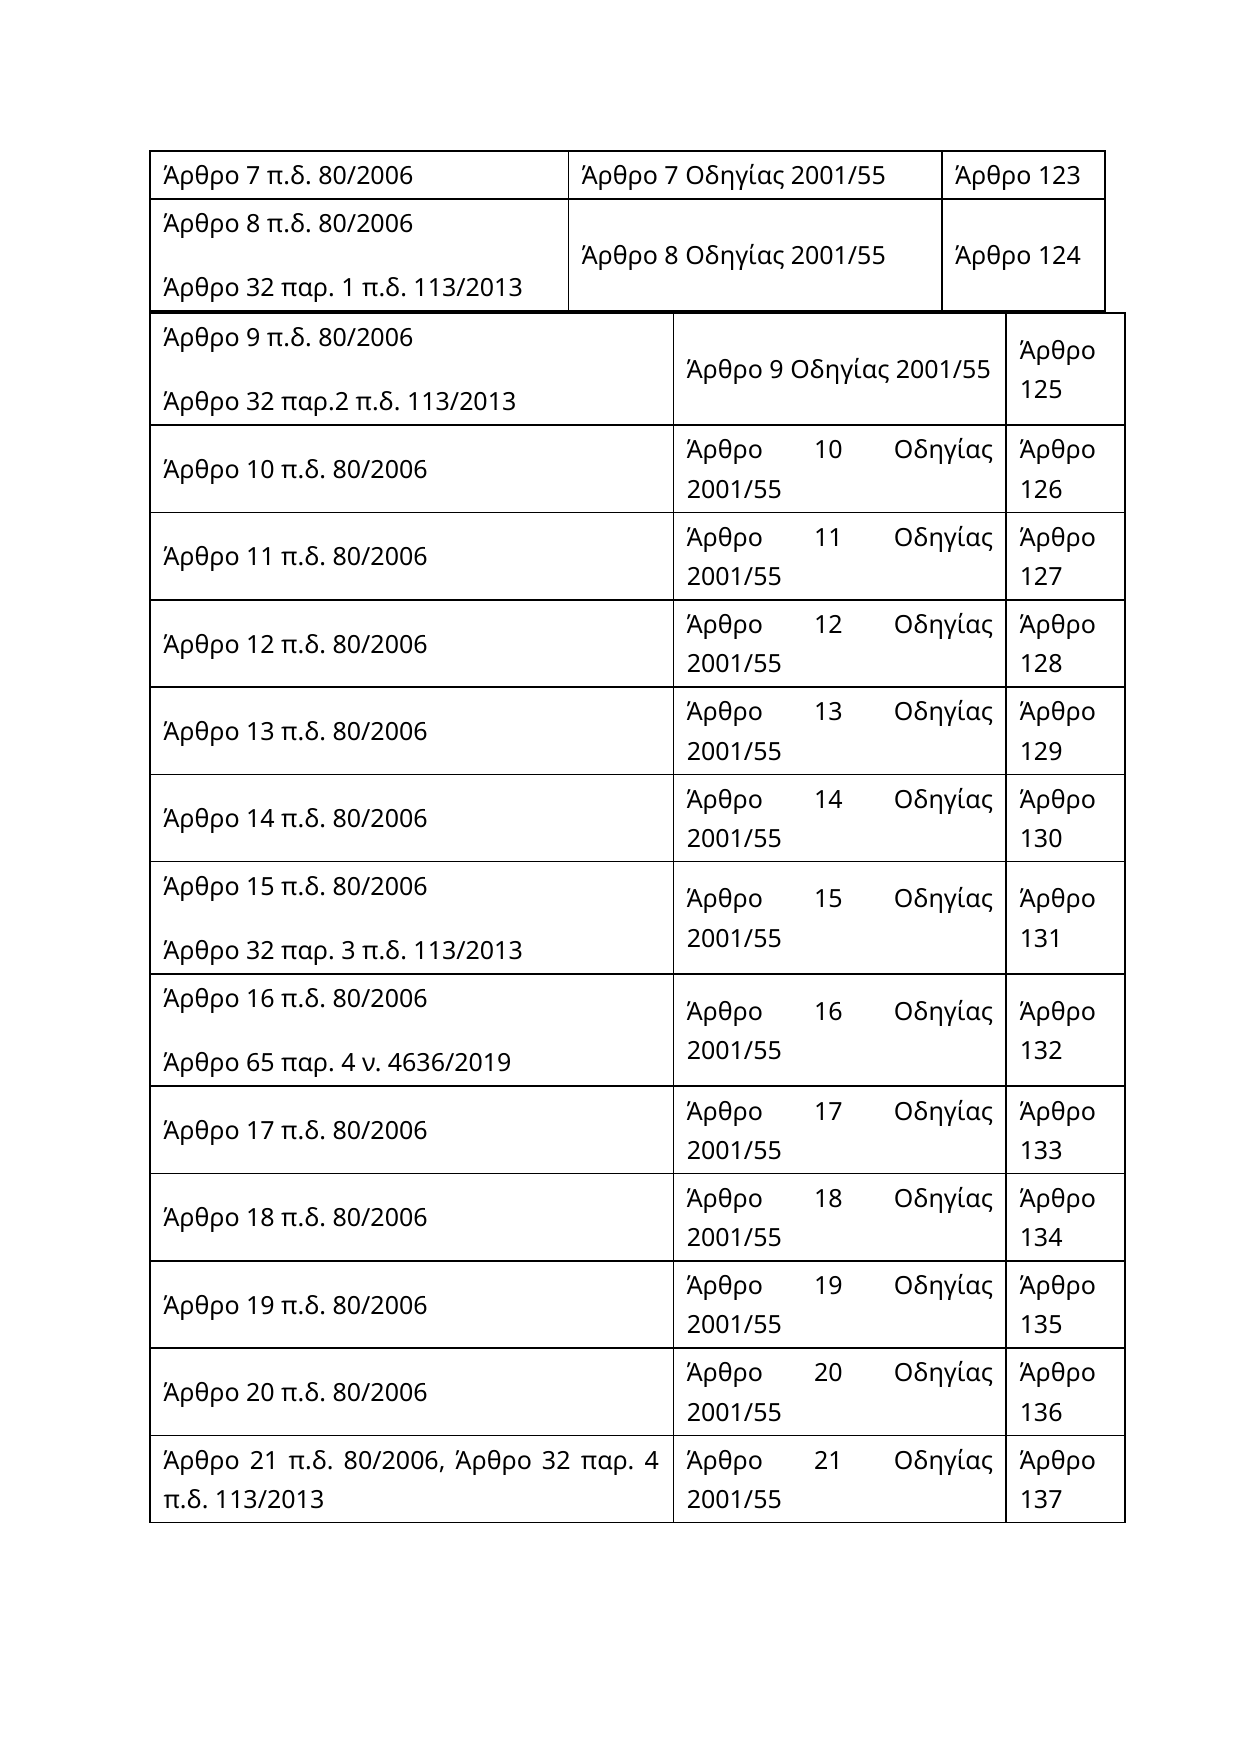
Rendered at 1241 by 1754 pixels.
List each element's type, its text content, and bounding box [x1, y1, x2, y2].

table_cell Άρθρο 135 [1007, 1262, 1124, 1347]
table_cell Άρθρο 20 Οδηγίας 2001/55 [674, 1349, 1005, 1434]
table_cell Άρθρο 7 Οδηγίας 2001/55 [569, 152, 941, 198]
table_cell Άρθρο 136 [1007, 1349, 1124, 1434]
table_header Άρθρο 9 Οδηγίας 2001/55 [674, 314, 1005, 424]
table_cell Άρθρο 15 π.δ. 80/2006 Άρθρο 32 παρ. 3 π.δ. 113/2013 [151, 862, 673, 973]
table_cell Άρθρο 126 [1007, 426, 1124, 512]
table_cell Άρθρο 10 π.δ. 80/2006 [151, 426, 673, 512]
table_cell Άρθρο 11 Οδηγίας 2001/55 [674, 513, 1005, 599]
table_header Άρθρο 9 π.δ. 80/2006 Άρθρο 32 παρ.2 π.δ. 113/2013 [151, 314, 673, 424]
table_cell Άρθρο 123 [943, 152, 1104, 198]
table_cell Άρθρο 128 [1007, 601, 1124, 686]
table_cell Άρθρο 17 π.δ. 80/2006 [151, 1087, 673, 1173]
table_cell Άρθρο 8 π.δ. 80/2006 Άρθρο 32 παρ. 1 π.δ. 113/2013 [151, 200, 568, 310]
table_cell Άρθρο 131 [1007, 862, 1124, 973]
table_cell Άρθρο 129 [1007, 688, 1124, 773]
table_cell Άρθρο 13 Οδηγίας 2001/55 [674, 688, 1005, 773]
table_cell Άρθρο 11 π.δ. 80/2006 [151, 513, 673, 599]
table_cell Άρθρο 21 Οδηγίας 2001/55 [674, 1436, 1005, 1522]
table_cell Άρθρο 124 [943, 200, 1104, 310]
table_cell Άρθρο 127 [1007, 513, 1124, 599]
table_cell Άρθρο 7 π.δ. 80/2006 [151, 152, 568, 198]
table_cell Άρθρο 134 [1007, 1174, 1124, 1260]
table_cell Άρθρο 19 Οδηγίας 2001/55 [674, 1262, 1005, 1347]
table_cell Άρθρο 130 [1007, 775, 1124, 861]
table_cell Άρθρο 132 [1007, 975, 1124, 1085]
table_cell Άρθρο 14 Οδηγίας 2001/55 [674, 775, 1005, 861]
table_cell Άρθρο 10 Οδηγίας 2001/55 [674, 426, 1005, 512]
table_cell Άρθρο 133 [1007, 1087, 1124, 1173]
table_cell Άρθρο 8 Οδηγίας 2001/55 [569, 200, 941, 310]
table_cell Άρθρο 20 π.δ. 80/2006 [151, 1349, 673, 1434]
table_cell Άρθρο 16 Οδηγίας 2001/55 [674, 975, 1005, 1085]
table_cell Άρθρο 12 Οδηγίας 2001/55 [674, 601, 1005, 686]
table_cell Άρθρο 15 Οδηγίας 2001/55 [674, 862, 1005, 973]
table_cell Άρθρο 18 Οδηγίας 2001/55 [674, 1174, 1005, 1260]
table_cell Άρθρο 137 [1007, 1436, 1124, 1522]
table_cell Άρθρο 18 π.δ. 80/2006 [151, 1174, 673, 1260]
table_header Άρθρο 125 [1007, 314, 1124, 424]
table_cell Άρθρο 19 π.δ. 80/2006 [151, 1262, 673, 1347]
table_cell Άρθρο 14 π.δ. 80/2006 [151, 775, 673, 861]
table_cell Άρθρο 17 Οδηγίας 2001/55 [674, 1087, 1005, 1173]
table_cell Άρθρο 13 π.δ. 80/2006 [151, 688, 673, 773]
table_cell Άρθρο 12 π.δ. 80/2006 [151, 601, 673, 686]
table_cell Άρθρο 16 π.δ. 80/2006 Άρθρο 65 παρ. 4 ν. 4636/2019 [151, 975, 673, 1085]
table_cell Άρθρο 21 π.δ. 80/2006, Άρθρο 32 παρ. 4 π.δ. 113/2013 [151, 1436, 673, 1522]
